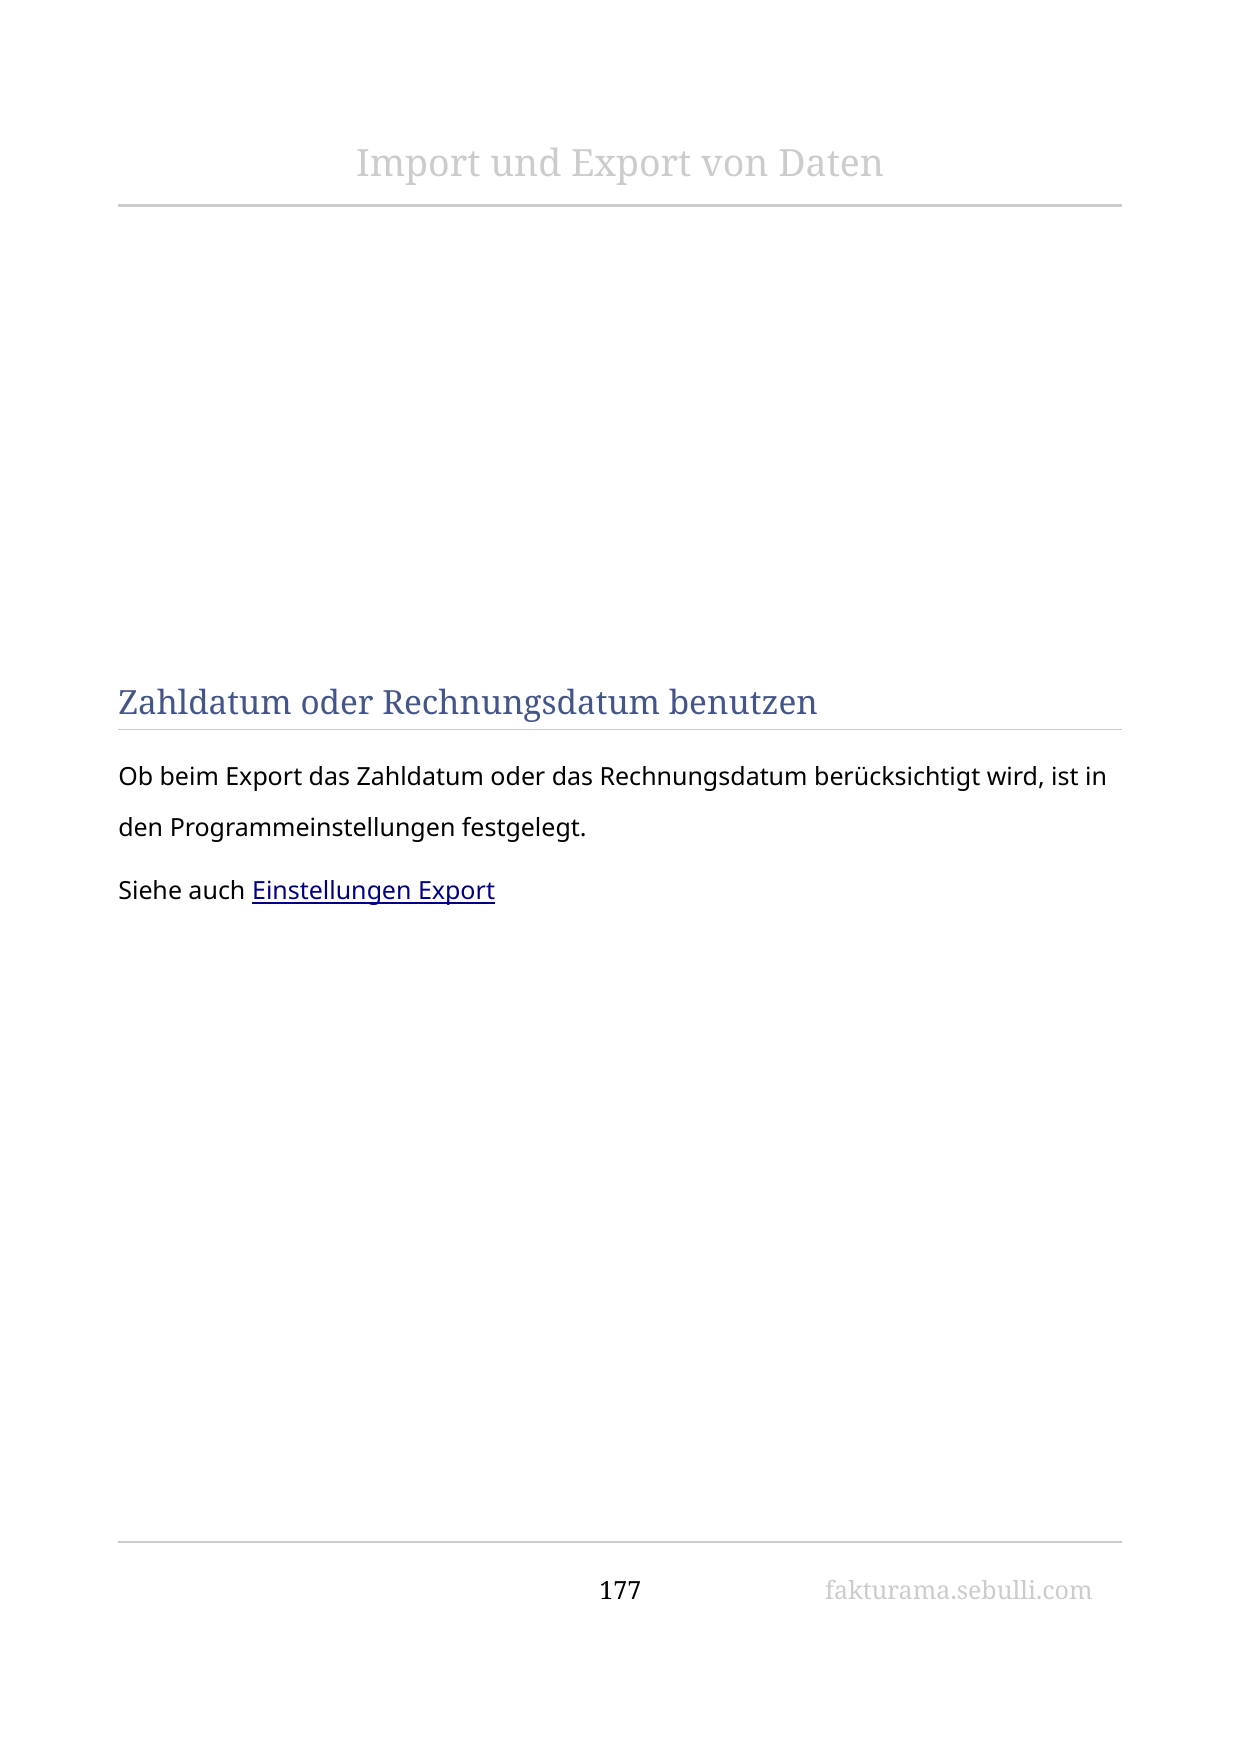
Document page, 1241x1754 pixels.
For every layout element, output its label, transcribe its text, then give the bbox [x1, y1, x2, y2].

subtitle Zahldatum oder Rechnungsdatum benutzen [118, 679, 1122, 729]
text Siehe auch Einstellungen Export [118, 873, 1122, 907]
text Ob beim Export das Zahldatum oder das Rechnungsdatum berücksichtigt wird, ist in den Programmeinstellungen festgelegt. [118, 758, 1122, 843]
